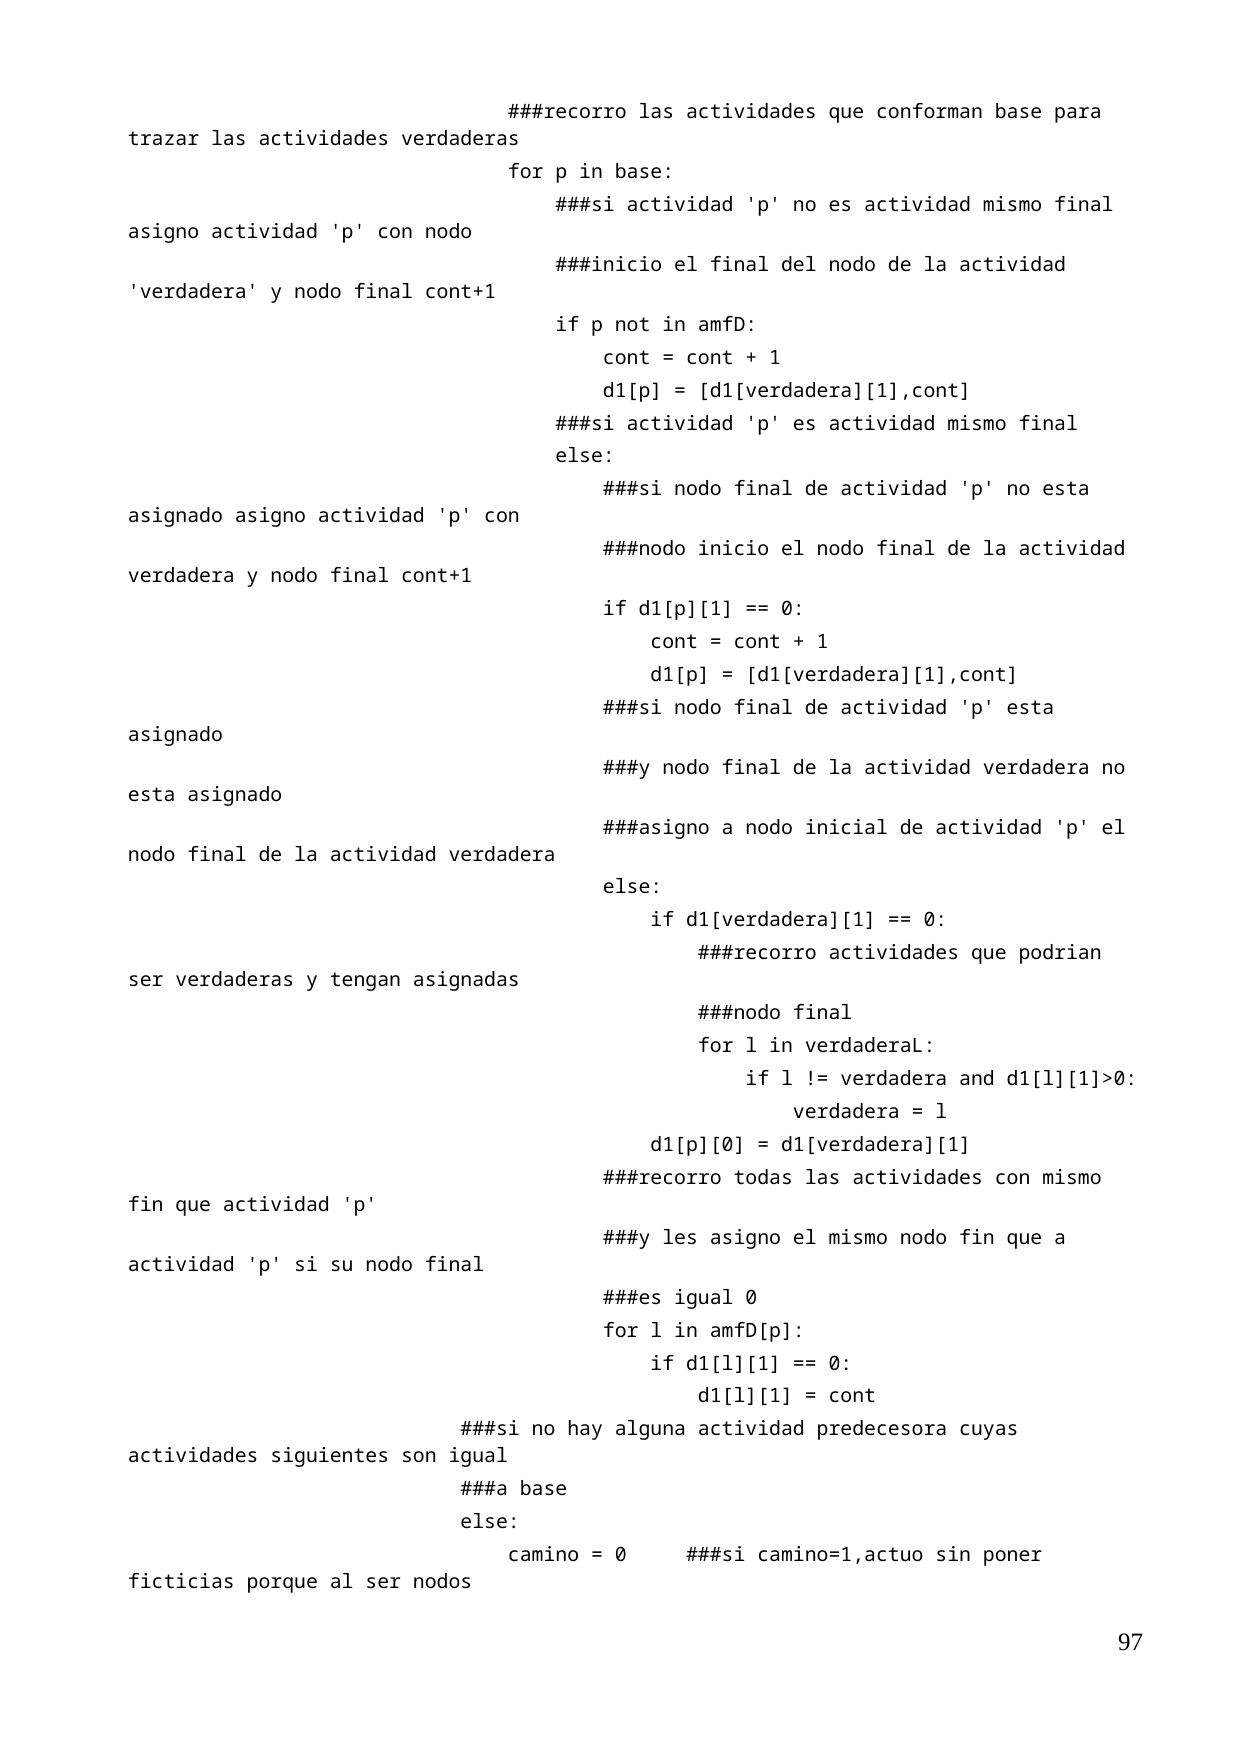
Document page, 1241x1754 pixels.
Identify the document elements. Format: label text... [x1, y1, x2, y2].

text ###asigno a nodo inicial de actividad 'p' el nodo final de la actividad verdadera [128, 813, 1143, 867]
text d1[p] = [d1[verdadera][1],cont] [128, 660, 1143, 687]
text ###recorro todas las actividades con mismo fin que actividad 'p' [128, 1163, 1143, 1217]
text cont = cont + 1 [128, 627, 1143, 654]
text d1[p] = [d1[verdadera][1],cont] [128, 376, 1143, 403]
text ###nodo final [128, 998, 1143, 1026]
text for l in verdaderaL: [128, 1031, 1143, 1058]
text if p not in amfD: [128, 310, 1143, 337]
text for l in amfD[p]: [128, 1316, 1143, 1343]
text ###nodo inicio el nodo final de la actividad verdadera y nodo final cont+1 [128, 534, 1143, 588]
text for p in base: [128, 157, 1143, 184]
text if d1[p][1] == 0: [128, 594, 1143, 621]
text if d1[verdadera][1] == 0: [128, 906, 1143, 933]
text ###si nodo final de actividad 'p' esta asignado [128, 693, 1143, 747]
text ###si no hay alguna actividad predecesora cuyas actividades siguientes son igual [128, 1414, 1143, 1468]
text ###si nodo final de actividad 'p' no esta asignado asigno actividad 'p' con [128, 474, 1143, 528]
text ###y les asigno el mismo nodo fin que a actividad 'p' si su nodo final [128, 1223, 1143, 1277]
text d1[l][1] = cont [128, 1382, 1143, 1409]
text ###si actividad 'p' no es actividad mismo final asigno actividad 'p' con nodo [128, 190, 1143, 244]
text verdadera = l [128, 1097, 1143, 1124]
text ###a base [128, 1474, 1143, 1501]
text ###inicio el final del nodo de la actividad 'verdadera' y nodo final cont+1 [128, 250, 1143, 304]
text ###y nodo final de la actividad verdadera no esta asignado [128, 753, 1143, 807]
text d1[p][0] = d1[verdadera][1] [128, 1130, 1143, 1157]
text else: [128, 1507, 1143, 1534]
text camino = 0 ###si camino=1,actuo sin poner ficticias porque al ser nodos [128, 1540, 1143, 1594]
text ###recorro actividades que podrian ser verdaderas y tengan asignadas [128, 939, 1143, 993]
text if d1[l][1] == 0: [128, 1349, 1143, 1376]
text ###recorro las actividades que conforman base para trazar las actividades verdaderas [128, 97, 1143, 151]
text cont = cont + 1 [128, 343, 1143, 370]
text if l != verdadera and d1[l][1]>0: [128, 1064, 1143, 1091]
text ###si actividad 'p' es actividad mismo final [128, 409, 1143, 436]
text ###es igual 0 [128, 1283, 1143, 1310]
text else: [128, 442, 1143, 469]
text else: [128, 873, 1143, 900]
